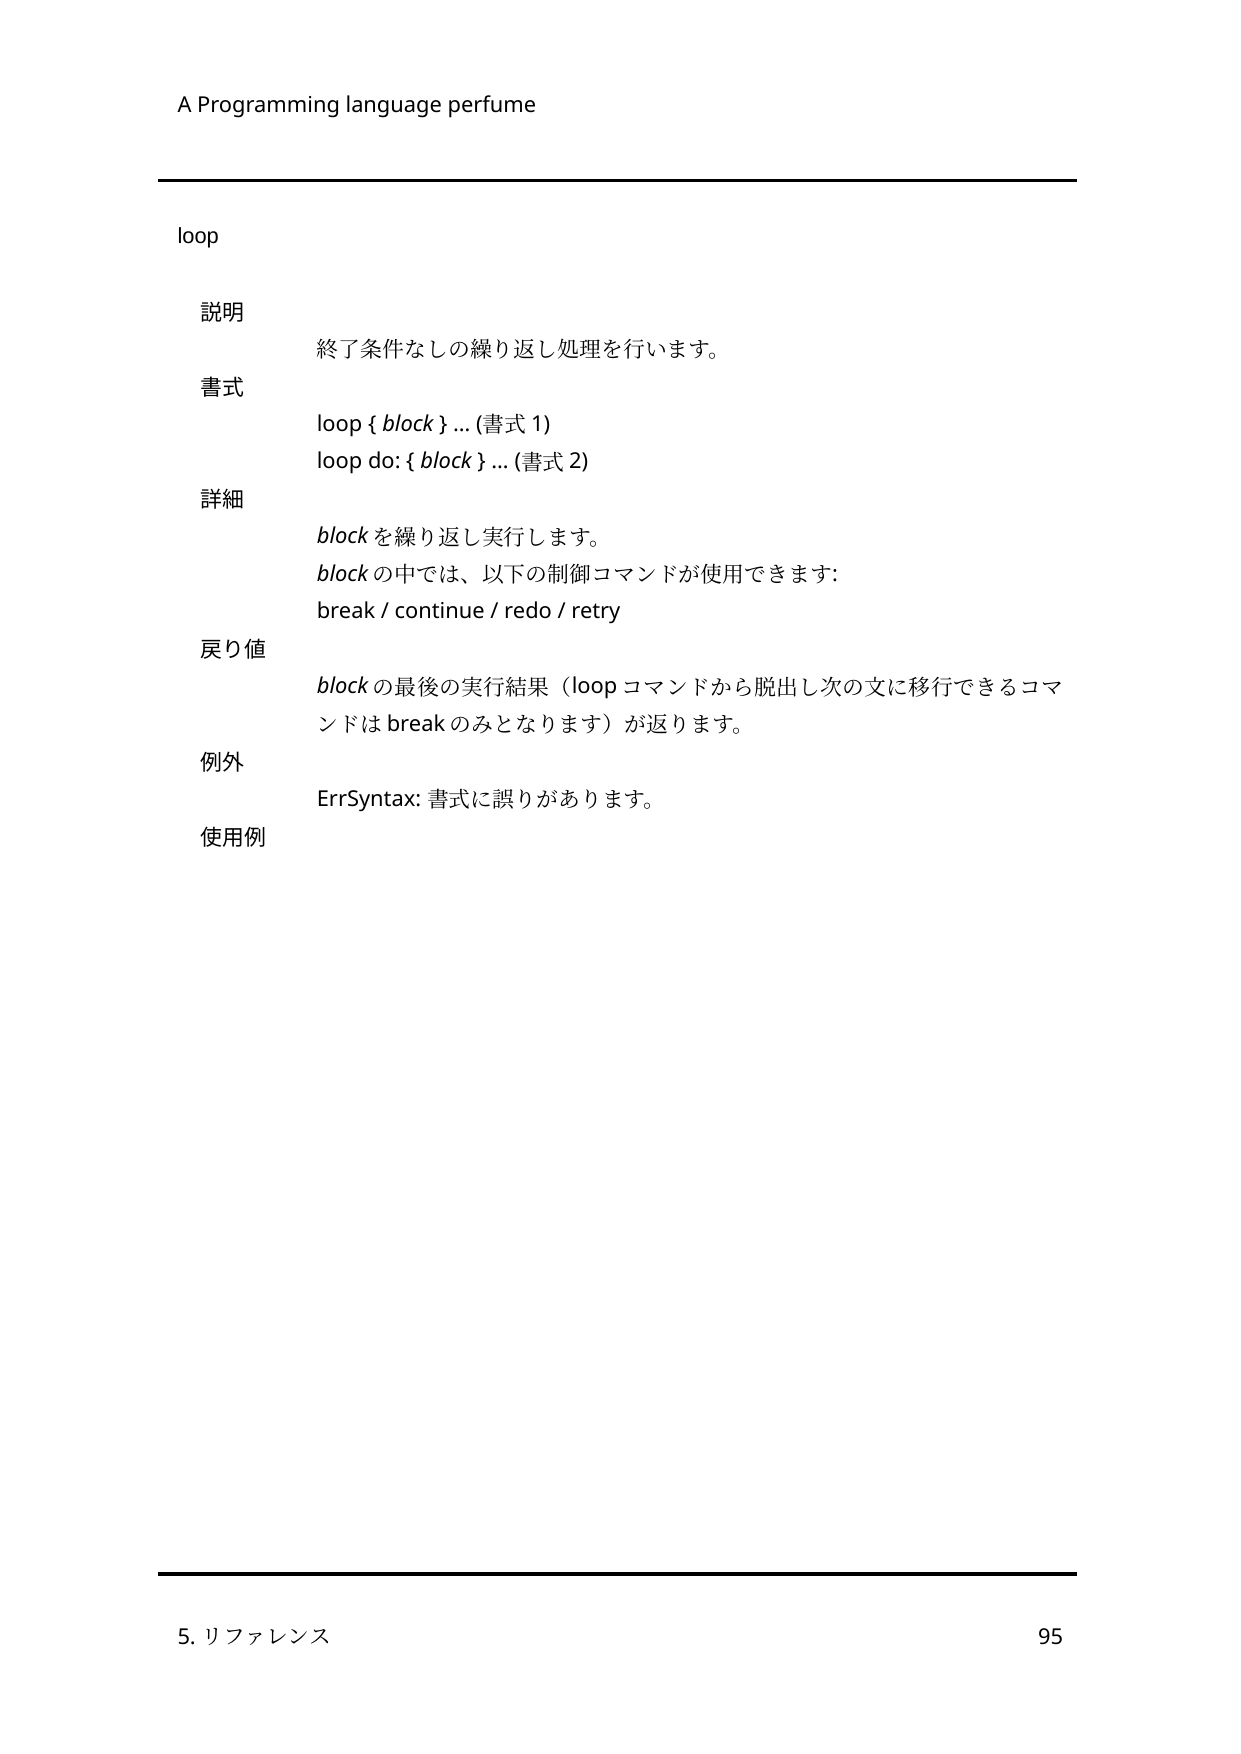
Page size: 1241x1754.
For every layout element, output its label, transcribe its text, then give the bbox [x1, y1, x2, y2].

table_cell 使用例 [200, 817, 317, 892]
table_header 終了条件なしの繰り返し処理を行います。 [317, 292, 1063, 367]
table_cell blockの最後の実行結果（loopコマンドから脱出し次の文に移行できるコマンドはbreakのみとなります）が返ります。 [317, 629, 1063, 742]
subtitle loop [177, 217, 1063, 254]
table_cell [317, 817, 1063, 892]
table_cell 書式 [200, 367, 317, 479]
table_cell 詳細 [200, 479, 317, 629]
table_cell 例外 [200, 742, 317, 817]
table_cell loop { block } … (書式1) loop do: { block } … (書式2) [317, 367, 1063, 479]
table_cell 戻り値 [200, 629, 317, 742]
table_cell ErrSyntax: 書式に誤りがあります。 [317, 742, 1063, 817]
table_cell blockを繰り返し実行します。 blockの中では、以下の制御コマンドが使用できます: break / continue / redo / retry [317, 479, 1063, 629]
table_header 説明 [200, 292, 317, 367]
